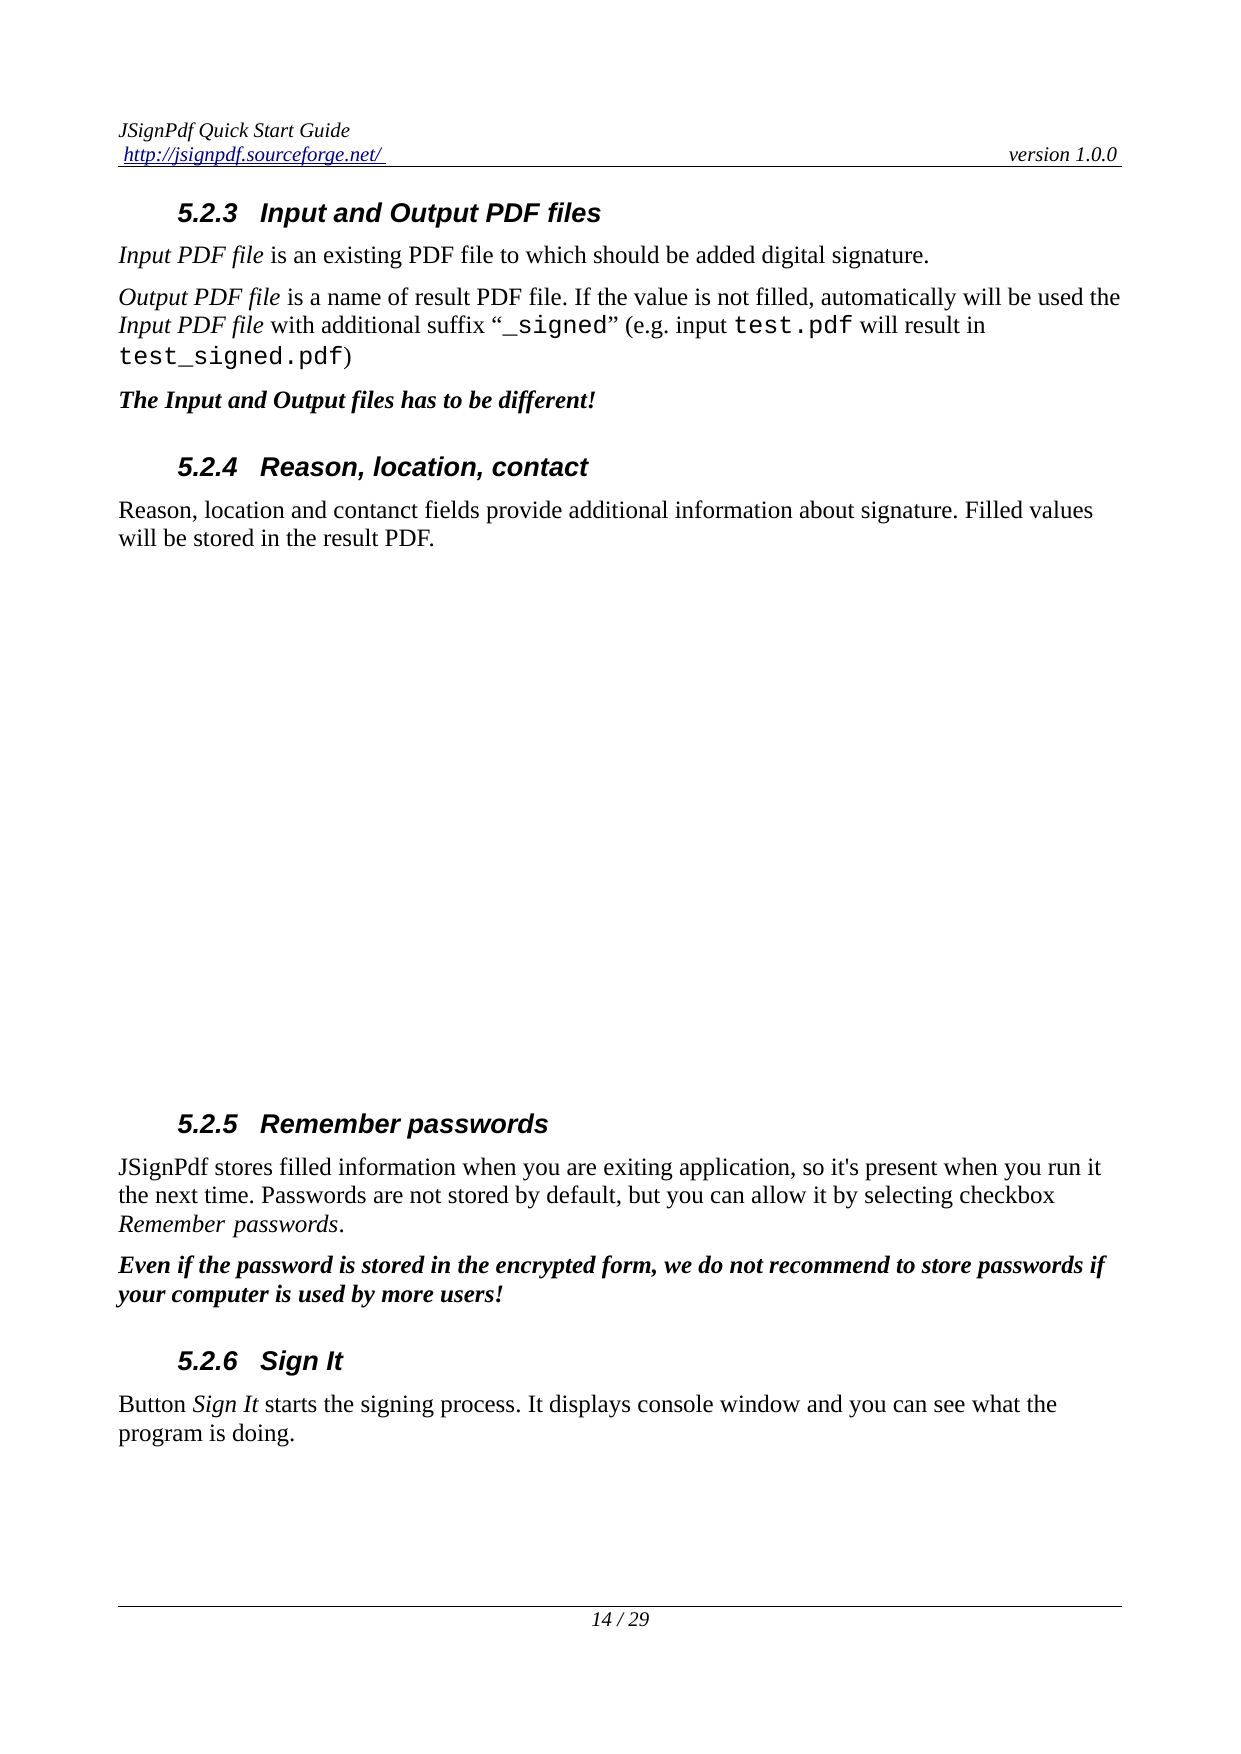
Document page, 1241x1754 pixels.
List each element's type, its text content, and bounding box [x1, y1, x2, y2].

text Button Sign It starts the signing process. It displays console window and you can see what the program is doing. [118, 1389, 1122, 1447]
text JSignPdf stores filled information when you are exiting application, so it's present when you run it the next time. Passwords are not stored by default, but you can allow it by selecting checkbox Remember passwords. [118, 1152, 1122, 1238]
subtitle Input and Output PDF files [177, 197, 1122, 228]
subtitle Sign It [177, 1345, 1122, 1377]
text Even if the password is stored in the encrypted form, we do not recommend to store passwords if your computer is used by more users! [118, 1250, 1122, 1308]
subtitle Remember passwords [177, 631, 1122, 1139]
text The Input and Output files has to be different! [118, 385, 1122, 413]
text Input PDF file is an existing PDF file to which should be added digital signature. [118, 241, 1122, 269]
text Reason, location and contanct fields provide additional information about signature. Filled values will be stored in the result PDF. [118, 495, 1122, 552]
text Output PDF file is a name of result PDF file. If the value is not filled, automatically will be used the Input PDF file with additional suffix “_signed” (e.g. input test.pdf will result in test_signed.pdf) [118, 282, 1122, 372]
subtitle Reason, location, contact [177, 451, 1122, 482]
